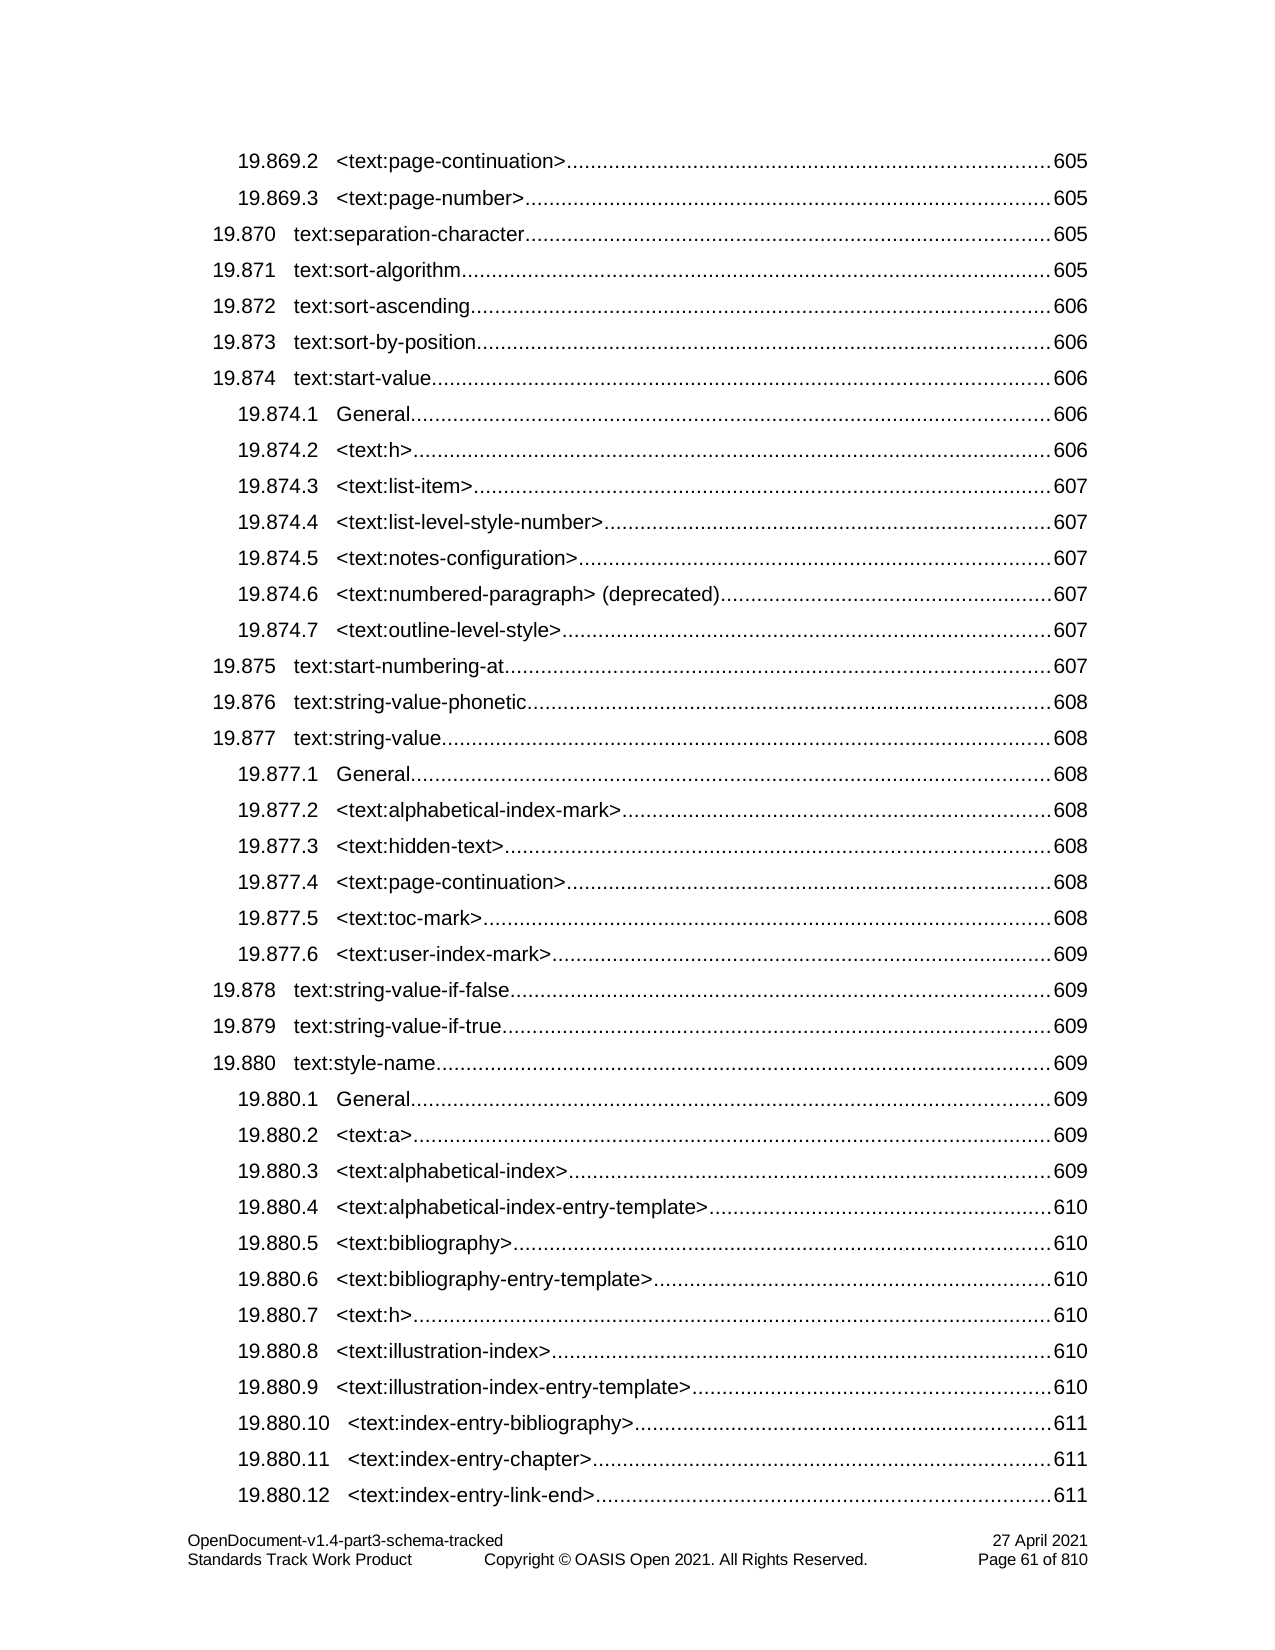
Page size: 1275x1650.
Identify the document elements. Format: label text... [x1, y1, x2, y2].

text 19.880.7 <text:h> 610 [237, 1303, 1088, 1327]
text 19.874.6 <text:numbered-paragraph> (deprecated) 607 [237, 582, 1088, 606]
text 19.877.1 General 608 [237, 763, 1088, 786]
text 19.880.8 <text:illustration-index> 610 [237, 1339, 1088, 1363]
text 19.874.7 <text:outline-level-style> 607 [237, 618, 1088, 642]
text 19.877.2 <text:alphabetical-index-mark> 608 [237, 799, 1088, 822]
text 19.879 text:string-value-if-true 609 [212, 1015, 1088, 1038]
text 19.880.6 <text:bibliography-entry-template> 610 [237, 1267, 1088, 1291]
text 19.871 text:sort-algorithm 605 [212, 258, 1088, 282]
text 19.880.4 <text:alphabetical-index-entry-template> 610 [237, 1195, 1088, 1219]
text 19.875 text:start-numbering-at 607 [212, 654, 1088, 678]
text 19.880.10 <text:index-entry-bibliography> 611 [237, 1411, 1088, 1435]
text 19.874.1 General 606 [237, 402, 1088, 426]
text 19.874.2 <text:h> 606 [237, 438, 1088, 462]
text 19.880.1 General 609 [237, 1087, 1088, 1111]
text 19.880.11 <text:index-entry-chapter> 611 [237, 1447, 1088, 1471]
text 19.880.12 <text:index-entry-link-end> 611 [237, 1483, 1088, 1507]
text 19.880.9 <text:illustration-index-entry-template> 610 [237, 1375, 1088, 1399]
text 19.874.5 <text:notes-configuration> 607 [237, 546, 1088, 570]
text 19.880.2 <text:a> 609 [237, 1123, 1088, 1147]
text 19.877.4 <text:page-continuation> 608 [237, 871, 1088, 894]
text 19.880 text:style-name 609 [212, 1051, 1088, 1074]
text 19.874 text:start-value 606 [212, 366, 1088, 390]
text 19.869.3 <text:page-number> 605 [237, 186, 1088, 209]
text 19.880.3 <text:alphabetical-index> 609 [237, 1159, 1088, 1183]
text 19.877.6 <text:user-index-mark> 609 [237, 943, 1088, 966]
text 19.877.3 <text:hidden-text> 608 [237, 835, 1088, 858]
text 19.870 text:separation-character 605 [212, 222, 1088, 246]
text 19.877 text:string-value 608 [212, 727, 1088, 750]
text 19.873 text:sort-by-position 606 [212, 330, 1088, 354]
text 19.876 text:string-value-phonetic 608 [212, 691, 1088, 714]
text 19.869.2 <text:page-continuation> 605 [237, 150, 1088, 173]
text 19.878 text:string-value-if-false 609 [212, 979, 1088, 1002]
text 19.874.4 <text:list-level-style-number> 607 [237, 510, 1088, 534]
text 19.877.5 <text:toc-mark> 608 [237, 907, 1088, 930]
text 19.872 text:sort-ascending 606 [212, 294, 1088, 318]
text 19.880.5 <text:bibliography> 610 [237, 1231, 1088, 1255]
text 19.874.3 <text:list-item> 607 [237, 474, 1088, 498]
